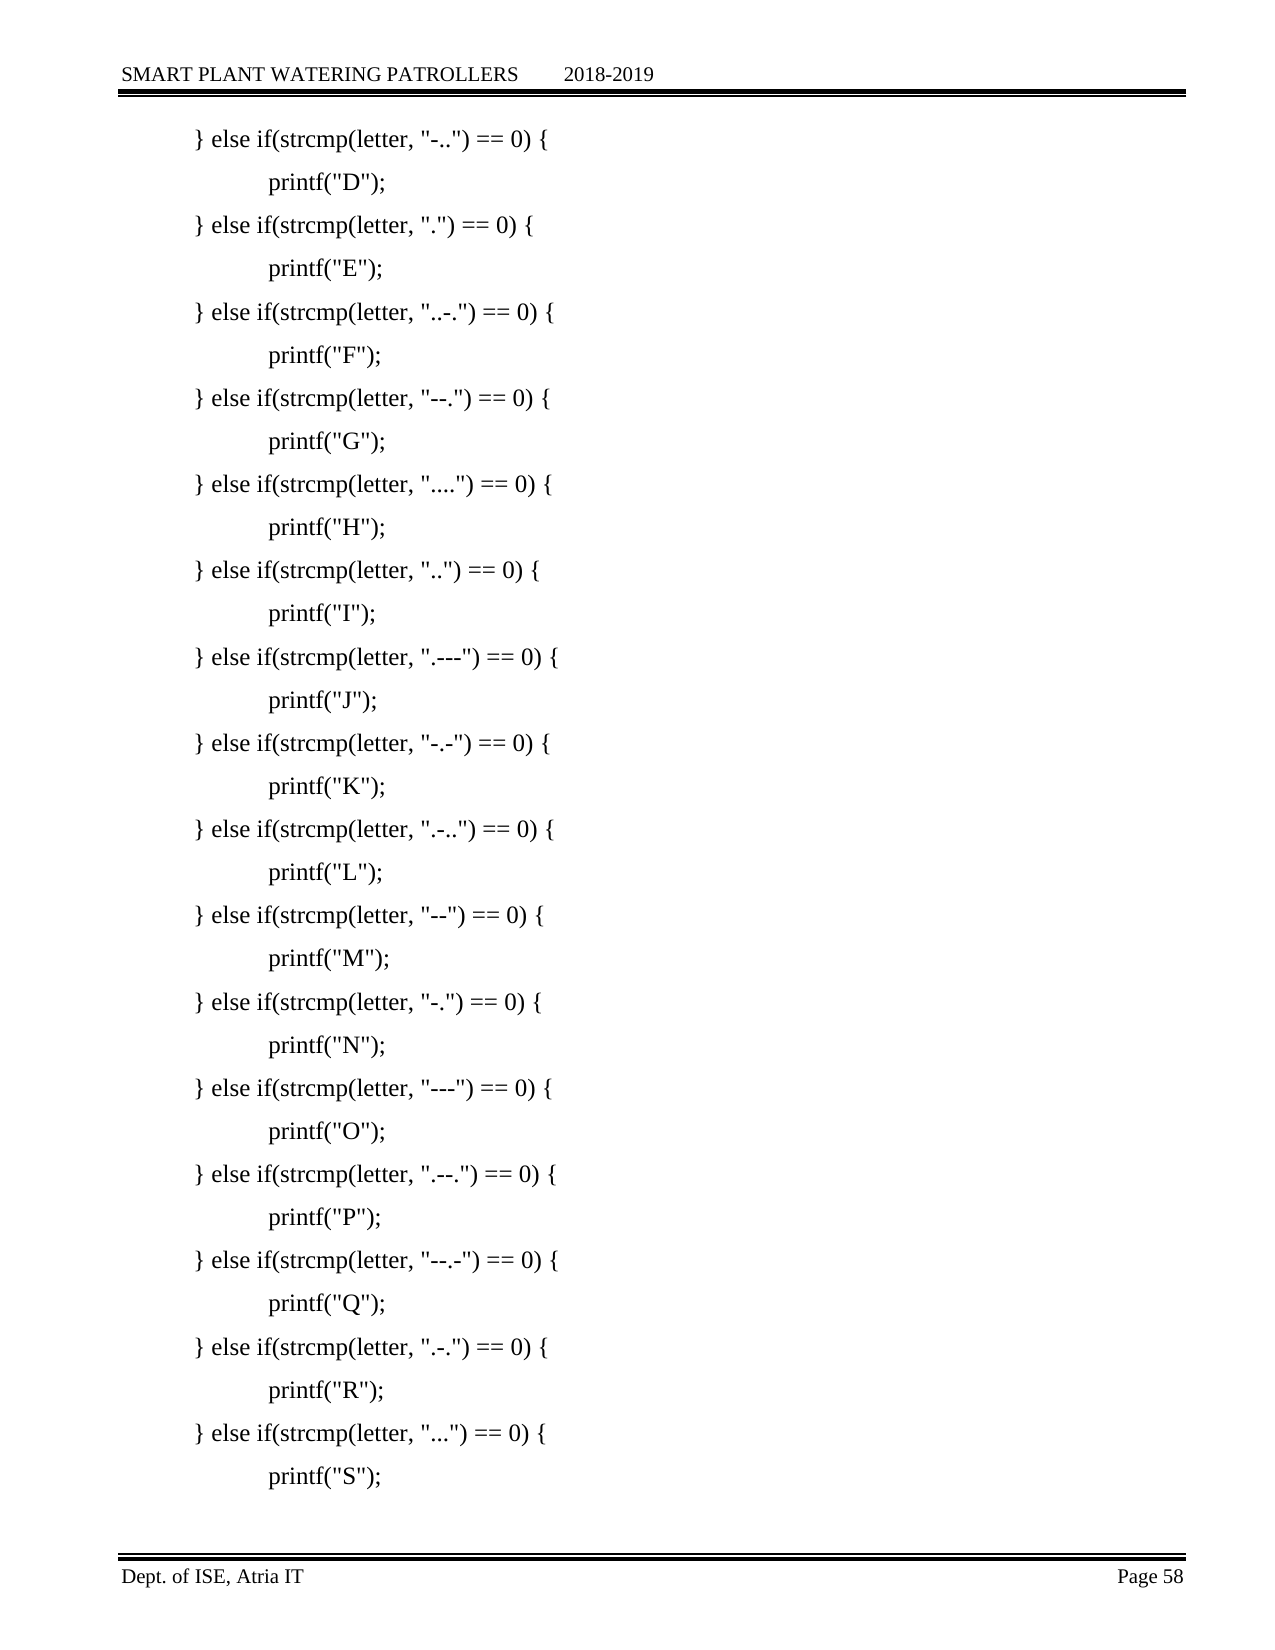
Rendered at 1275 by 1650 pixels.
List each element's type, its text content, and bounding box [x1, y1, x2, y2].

text } else if(strcmp(letter, "--") == 0) { [118, 900, 1186, 929]
text printf("H"); [118, 512, 1186, 541]
text printf("G"); [118, 426, 1186, 455]
text } else if(strcmp(letter, "..-.") == 0) { [118, 297, 1186, 325]
text printf("K"); [118, 771, 1186, 800]
text printf("Q"); [118, 1288, 1186, 1317]
text } else if(strcmp(letter, ".---") == 0) { [118, 642, 1186, 670]
text printf("E"); [118, 253, 1186, 282]
text } else if(strcmp(letter, "--.-") == 0) { [118, 1245, 1186, 1274]
text } else if(strcmp(letter, ".") == 0) { [118, 210, 1186, 239]
text printf("S"); [118, 1461, 1186, 1490]
text } else if(strcmp(letter, "---") == 0) { [118, 1073, 1186, 1102]
text printf("L"); [118, 857, 1186, 886]
text printf("F"); [118, 340, 1186, 368]
text } else if(strcmp(letter, "--.") == 0) { [118, 383, 1186, 412]
text } else if(strcmp(letter, ".-.") == 0) { [118, 1332, 1186, 1360]
text } else if(strcmp(letter, "....") == 0) { [118, 469, 1186, 498]
text } else if(strcmp(letter, "-.-") == 0) { [118, 728, 1186, 757]
text } else if(strcmp(letter, "..") == 0) { [118, 555, 1186, 584]
text printf("J"); [118, 685, 1186, 713]
text } else if(strcmp(letter, ".--.") == 0) { [118, 1159, 1186, 1188]
text printf("I"); [118, 598, 1186, 627]
text } else if(strcmp(letter, ".-..") == 0) { [118, 814, 1186, 843]
text printf("M"); [118, 943, 1186, 972]
text printf("P"); [118, 1202, 1186, 1231]
text } else if(strcmp(letter, "...") == 0) { [118, 1418, 1186, 1447]
text printf("N"); [118, 1030, 1186, 1058]
text } else if(strcmp(letter, "-.") == 0) { [118, 987, 1186, 1015]
text } else if(strcmp(letter, "-..") == 0) { [118, 124, 1186, 153]
text printf("R"); [118, 1375, 1186, 1403]
text printf("D"); [118, 167, 1186, 196]
text printf("O"); [118, 1116, 1186, 1145]
